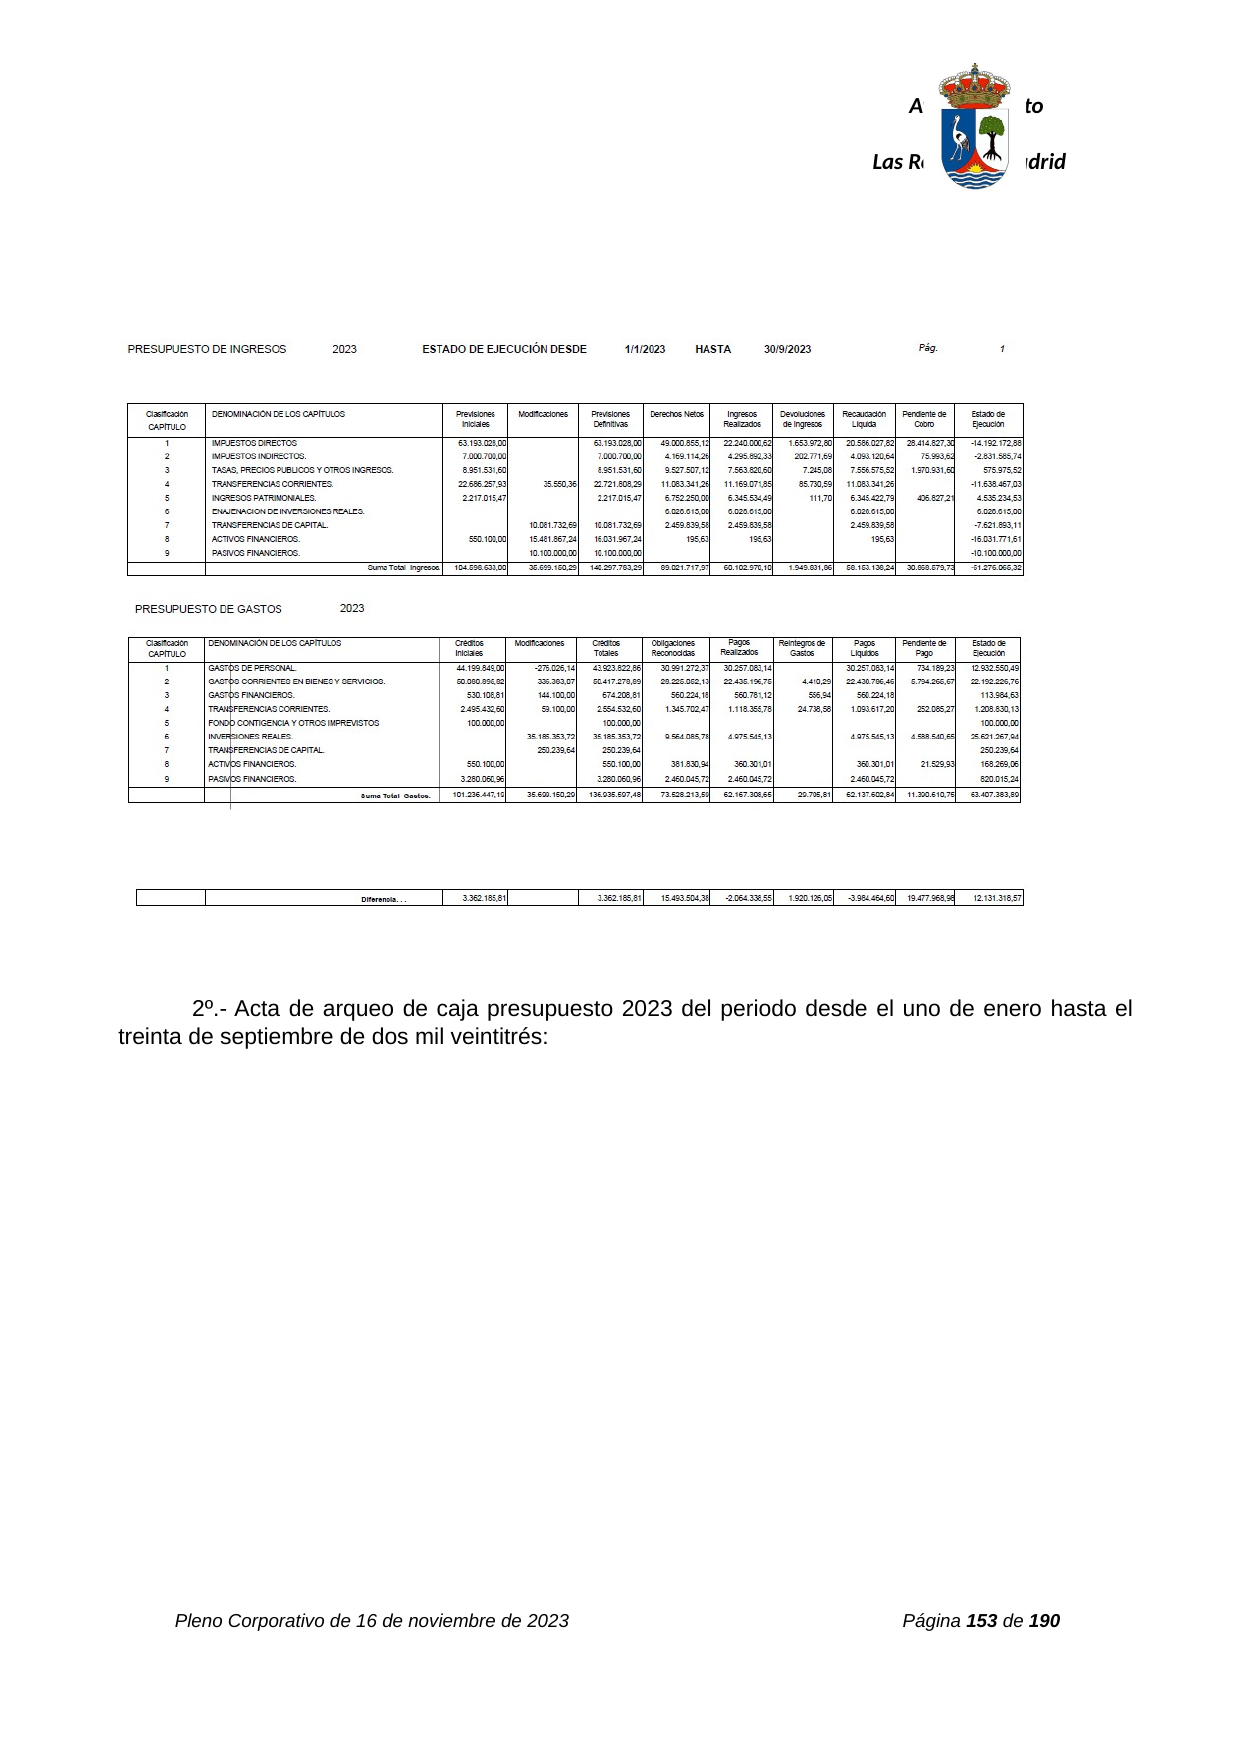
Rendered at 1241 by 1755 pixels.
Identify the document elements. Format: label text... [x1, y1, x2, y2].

text 2º.- Acta de arqueo de caja presupuesto 2023 del periodo desde el uno de enero hasta el treinta de septiembre de dos mil veintitrés: [118, 995, 1134, 1049]
